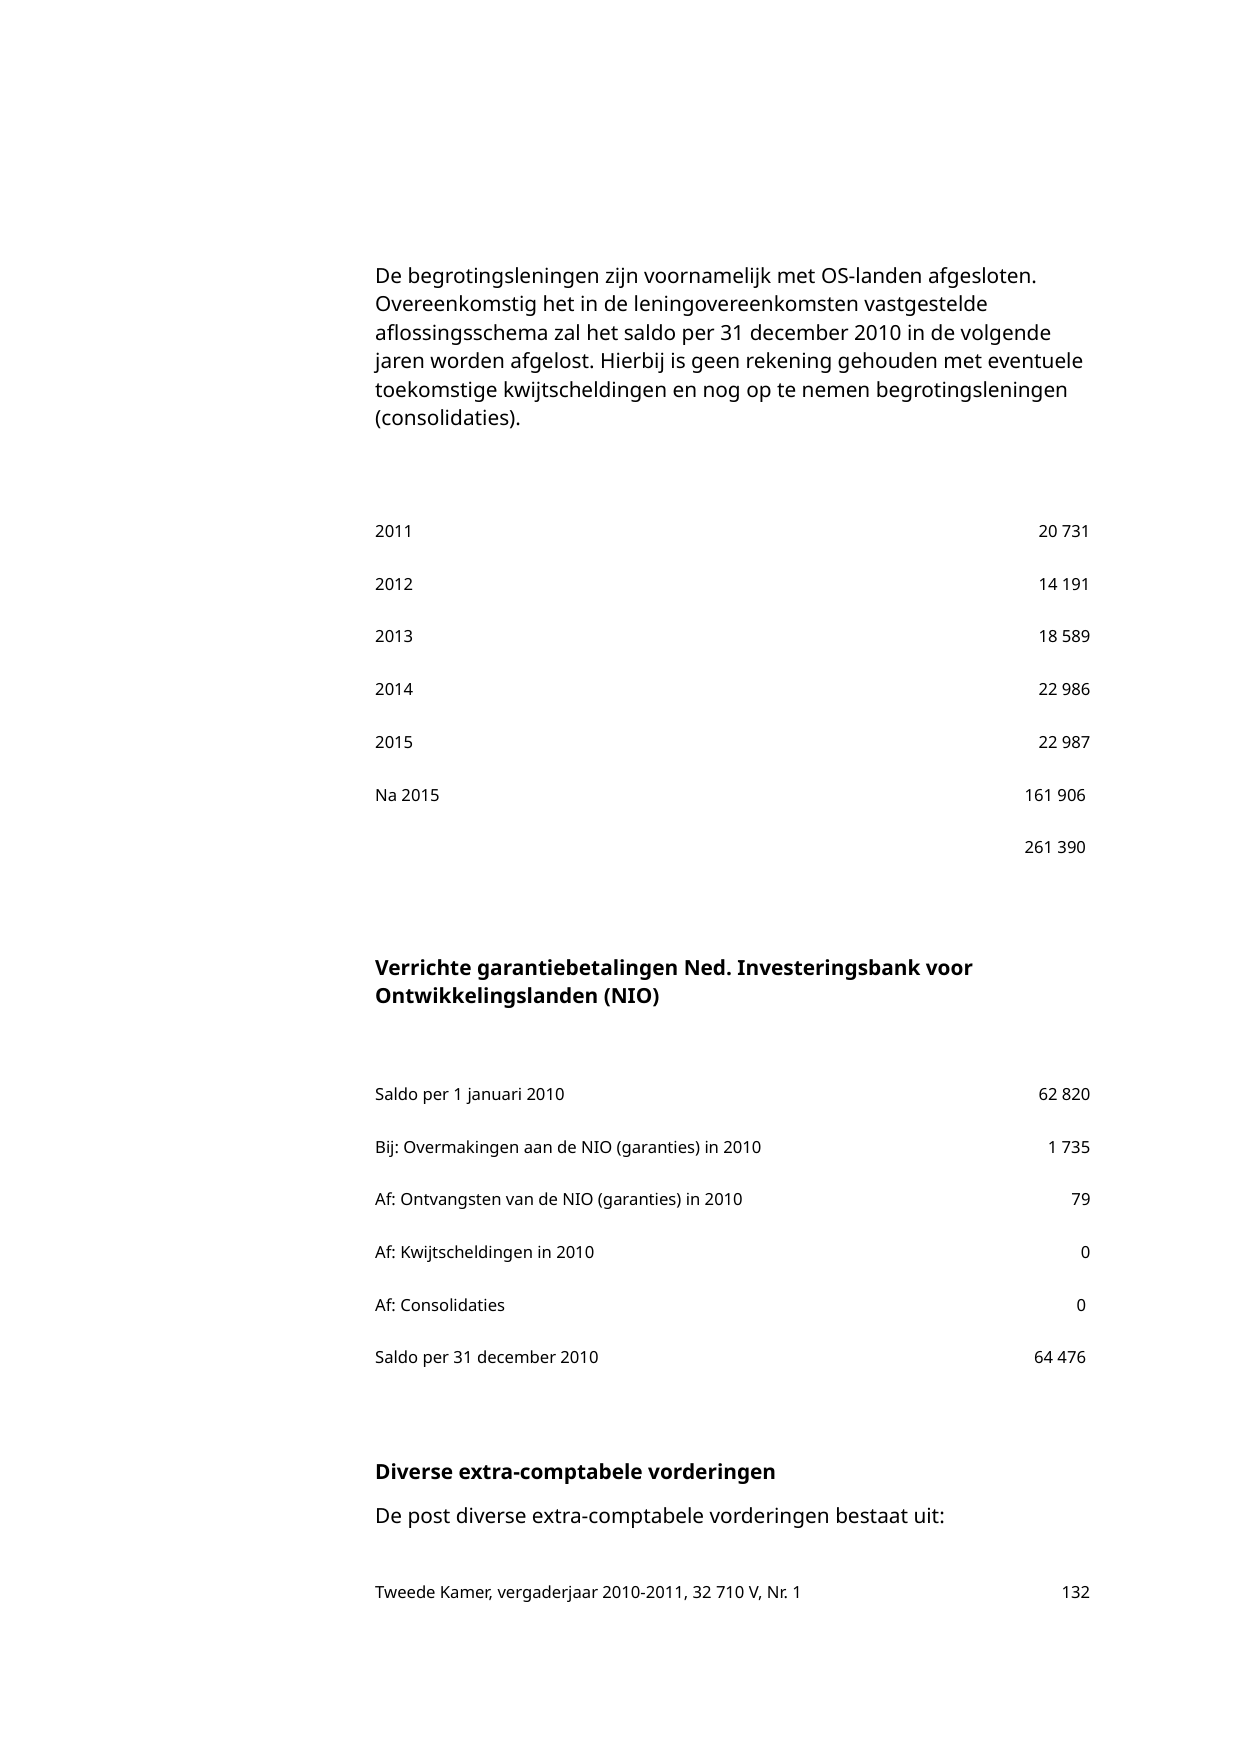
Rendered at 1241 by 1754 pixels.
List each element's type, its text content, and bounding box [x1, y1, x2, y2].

table_header 62 820 [933, 1083, 1090, 1135]
table_cell 79 [933, 1188, 1090, 1241]
table_cell 22 987 [933, 731, 1090, 783]
table_cell 0 [933, 1294, 1090, 1346]
text Diverse extra-comptabele vorderingen [375, 1457, 1090, 1486]
table_cell 2012 [375, 573, 933, 625]
table_cell Af: Ontvangsten van de NIO (garanties) in 2010 [375, 1188, 933, 1241]
table_cell 2013 [375, 625, 933, 678]
table_cell Bij: Overmakingen aan de NIO (garanties) in 2010 [375, 1135, 933, 1188]
table_cell Af: Consolidaties [375, 1294, 933, 1346]
table_cell 261 390 [933, 836, 1090, 894]
table_header 2011 [375, 520, 933, 572]
table_cell 64 476 [933, 1346, 1090, 1399]
table_cell 0 [933, 1241, 1090, 1293]
table_cell 161 906 [933, 783, 1090, 836]
table_cell 18 589 [933, 625, 1090, 678]
text Verrichte garantiebetalingen Ned. Investeringsbank voor Ontwikkelingslanden (NIO) [375, 953, 1090, 1010]
table_header 20 731 [933, 520, 1090, 572]
text De post diverse extra-comptabele vorderingen bestaat uit: [375, 1501, 1090, 1529]
table_cell Af: Kwijtscheldingen in 2010 [375, 1241, 933, 1293]
table_cell [375, 150, 933, 203]
table_cell 2014 [375, 678, 933, 731]
text De begrotingsleningen zijn voornamelijk met OS-landen afgesloten. Overeenkomstig het in de leningovereenkomsten vastgestelde aflossingsschema zal het saldo per 31 december 2010 in de volgende jaren worden afgelost. Hierbij is geen rekening gehouden met eventuele toekomstige kwijtscheldingen en nog op te nemen begrotingsleningen (consolidaties). [375, 261, 1090, 432]
table_cell 14 191 [933, 573, 1090, 625]
table_cell 2015 [375, 731, 933, 783]
table_header Saldo per 1 januari 2010 [375, 1083, 933, 1135]
table_cell Saldo per 31 december 2010 [375, 1346, 933, 1399]
table_cell [375, 836, 933, 894]
table_cell Na 2015 [375, 783, 933, 836]
table_cell 1 735 [933, 1135, 1090, 1188]
table_cell 22 986 [933, 678, 1090, 731]
table_cell [933, 150, 1090, 203]
